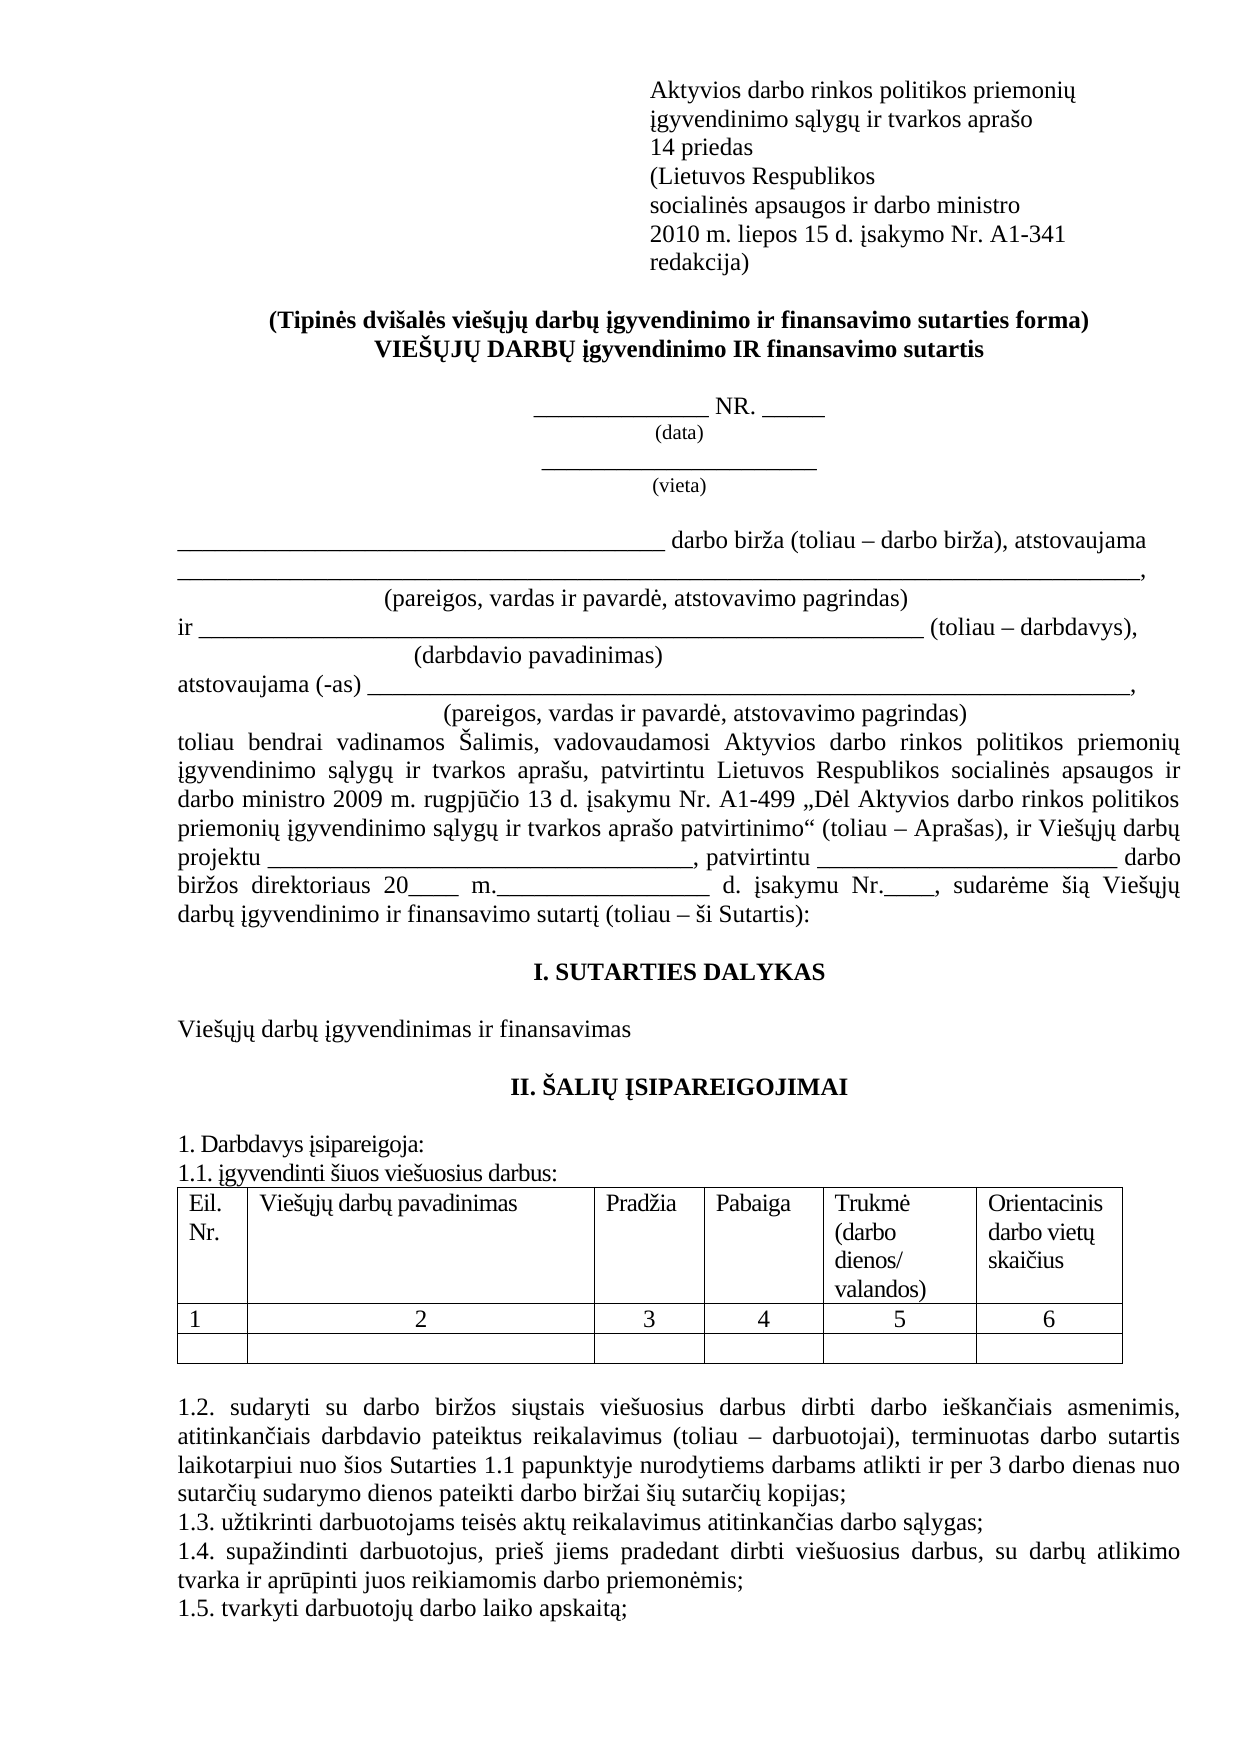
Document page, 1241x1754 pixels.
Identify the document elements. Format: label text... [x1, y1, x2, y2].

table_cell 3 [595, 1304, 704, 1333]
text toliau bendrai vadinamos Šalimis, vadovaudamosi Aktyvios darbo rinkos politikos priemonių įgyvendinimo sąlygų ir tvarkos aprašu, patvirtintu Lietuvos Respublikos socialinės apsaugos ir darbo ministro 2009 m. rugpjūčio 13 d. įsakymu Nr. A1-499 „Dėl Aktyvios darbo rinkos politikos priemonių įgyvendinimo sąlygų ir tvarkos aprašo patvirtinimo“ (toliau – Aprašas), ir Viešųjų darbų projektu __________________________________, patvirtintu ________________________ darbo biržos direktoriaus 20____ m._________________ d. įsakymu Nr.____, sudarėme šią Viešųjų darbų įgyvendinimo ir finansavimo sutartį (toliau – ši Sutartis): [177, 727, 1181, 928]
text Aktyvios darbo rinkos politikos priemonių [649, 75, 1181, 104]
text 2010 m. liepos 15 d. įsakymo Nr. A1-341 [649, 219, 1181, 247]
text II. ŠALIŲ ĮSIPAREIGOJIMAI [177, 1072, 1181, 1101]
table_cell [248, 1334, 594, 1362]
text socialinės apsaugos ir darbo ministro [649, 190, 1181, 219]
table_cell [824, 1334, 976, 1362]
text _______________________________________ darbo birža (toliau – darbo birža), atstovaujama [177, 526, 1181, 554]
table_cell [595, 1334, 704, 1362]
table_cell 2 [248, 1304, 594, 1333]
table_cell 1 [178, 1304, 247, 1333]
text (Lietuvos Respublikos [649, 161, 1181, 190]
text (pareigos, vardas ir pavardė, atstovavimo pagrindas) [177, 698, 1181, 727]
text VIEŠŲJŲ DARBŲ įgyvendinimo IR finansavimo sutartis [177, 334, 1181, 362]
text 1. Darbdavys įsipareigoja: [177, 1129, 1181, 1158]
table_cell [178, 1334, 247, 1362]
text _____________________________________________________________________________, [177, 554, 1181, 583]
table_header Orientacinis darbo vietų skaičius [977, 1188, 1122, 1303]
table_header Pabaiga [705, 1188, 823, 1303]
text Viešųjų darbų įgyvendinimas ir finansavimas [177, 1014, 1181, 1043]
text ir __________________________________________________________ (toliau – darbdavys), [177, 612, 1181, 641]
text (pareigos, vardas ir pavardė, atstovavimo pagrindas) [177, 583, 1181, 612]
table_cell [705, 1334, 823, 1362]
text 14 priedas [649, 132, 1181, 161]
table_cell 4 [705, 1304, 823, 1333]
table_header Eil. Nr. [178, 1188, 247, 1303]
table_cell 6 [977, 1304, 1122, 1333]
text (darbdavio pavadinimas) [177, 641, 1181, 669]
text (vieta) [177, 473, 1181, 497]
text atstovaujama (-as) _____________________________________________________________, [177, 669, 1181, 698]
text ______________________ [177, 444, 1181, 473]
text (Tipinės dvišalės viešųjų darbų įgyvendinimo ir finansavimo sutarties forma) [177, 305, 1181, 334]
table_header Pradžia [595, 1188, 704, 1303]
text I. SUTARTIES DALYKAS [177, 957, 1181, 986]
text (data) [177, 420, 1181, 444]
text 1.1. įgyvendinti šiuos viešuosius darbus: [177, 1158, 1181, 1187]
text įgyvendinimo sąlygų ir tvarkos aprašo [649, 104, 1181, 132]
table_cell [977, 1334, 1122, 1362]
text 1.4. supažindinti darbuotojus, prieš jiems pradedant dirbti viešuosius darbus, su darbų atlikimo tvarka ir aprūpinti juos reikiamomis darbo priemonėmis; [177, 1536, 1181, 1593]
text redakcija) [649, 247, 1181, 276]
text 1.3. užtikrinti darbuotojams teisės aktų reikalavimus atitinkančias darbo sąlygas; [177, 1507, 1181, 1536]
text 1.2. sudaryti su darbo biržos siųstais viešuosius darbus dirbti darbo ieškančiais asmenimis, atitinkančiais darbdavio pateiktus reikalavimus (toliau – darbuotojai), terminuotas darbo sutartis laikotarpiui nuo šios Sutarties 1.1 papunktyje nurodytiems darbams atlikti ir per 3 darbo dienas nuo sutarčių sudarymo dienos pateikti darbo biržai šių sutarčių kopijas; [177, 1392, 1181, 1507]
table_header Trukmė (darbo dienos/ valandos) [824, 1188, 976, 1303]
table_cell 5 [824, 1304, 976, 1333]
text 1.5. tvarkyti darbuotojų darbo laiko apskaitą; [177, 1593, 1181, 1622]
text ______________ NR. _____ [177, 391, 1181, 420]
table_header Viešųjų darbų pavadinimas [248, 1188, 594, 1303]
